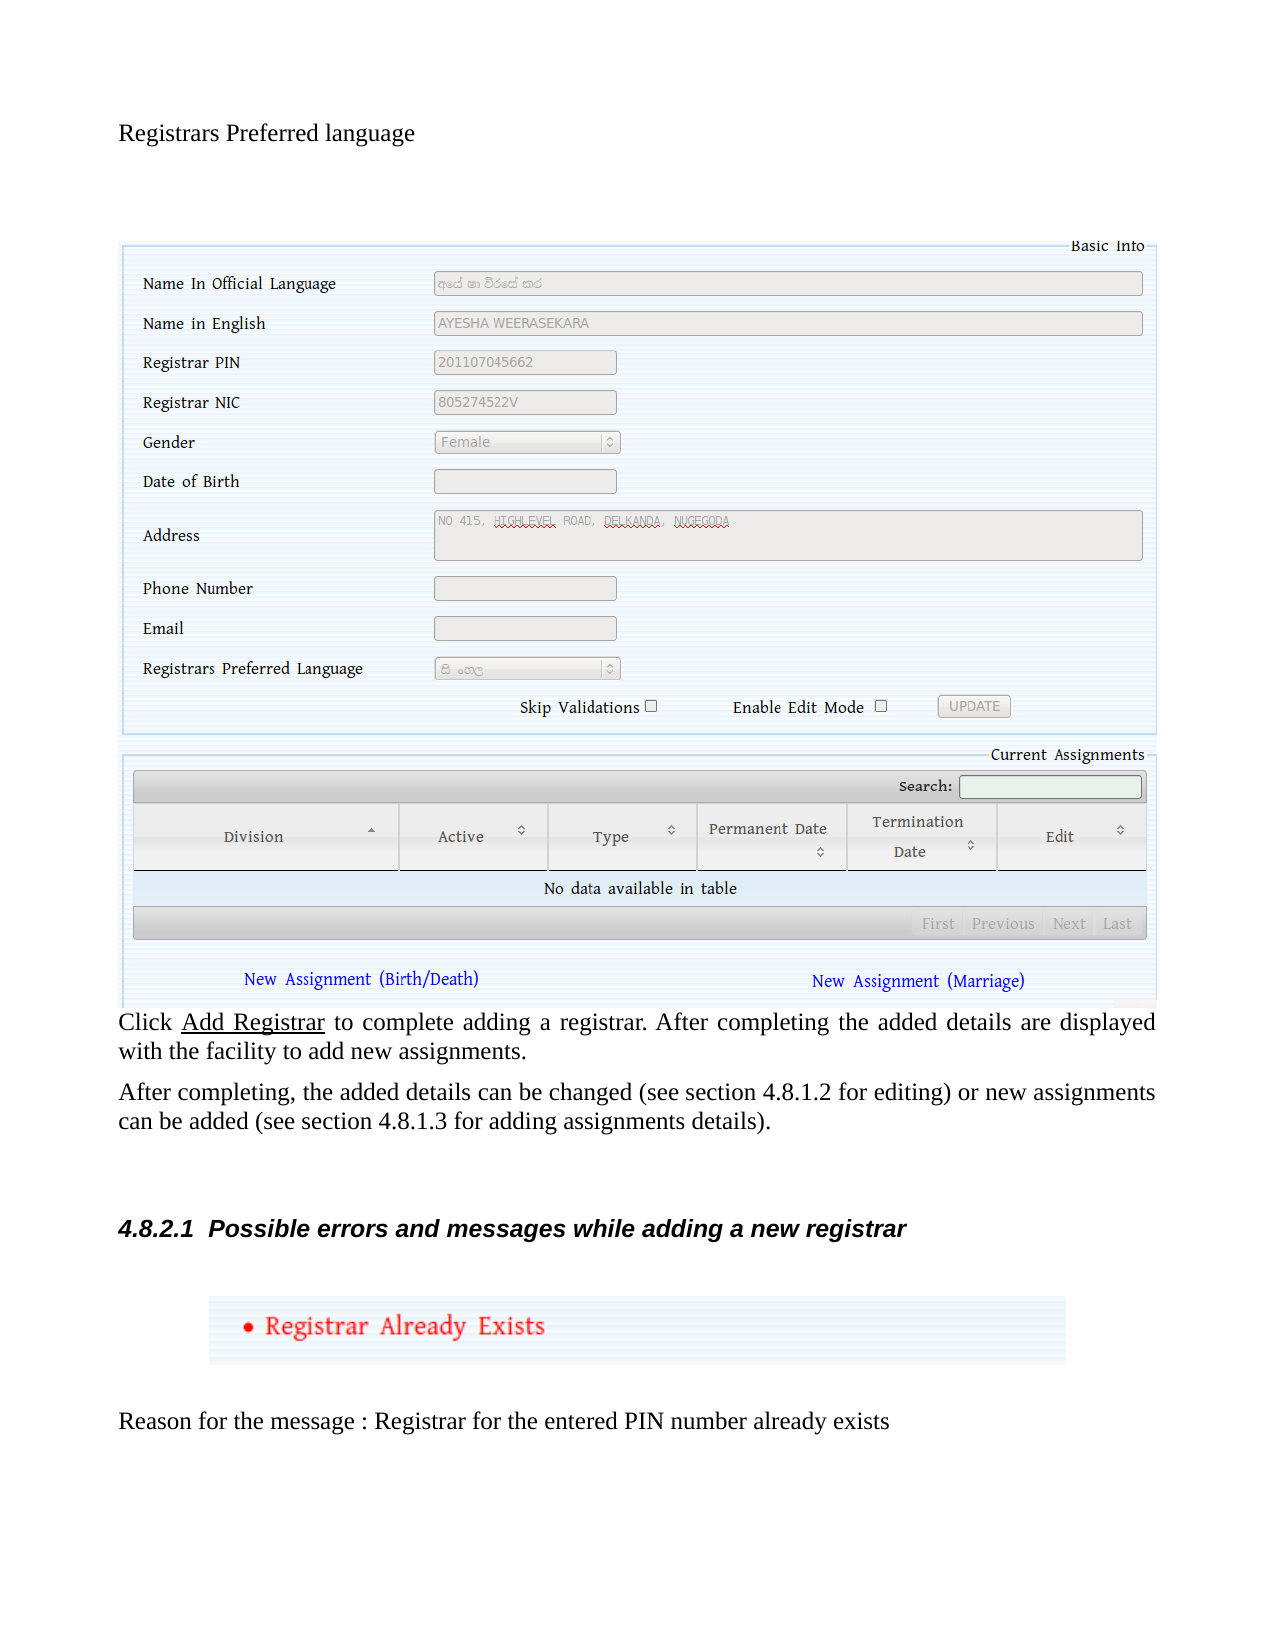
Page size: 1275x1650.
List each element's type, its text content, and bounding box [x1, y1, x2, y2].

text Registrars Preferred language [118, 118, 1157, 147]
subtitle Possible errors and messages while adding a new registrar [118, 1214, 1157, 1242]
text Reason for the message : Registrar for the entered PIN number already exists [118, 1406, 1157, 1435]
picture [208, 1296, 1067, 1365]
picture [118, 241, 1157, 1008]
text After completing, the added details can be changed (see section 4.8.1.2 for editing) or new assignments can be added (see section 4.8.1.3 for adding assignments details). [118, 1077, 1157, 1135]
text Click Add Registrar to complete adding a registrar. After completing the added details are displayed with the facility to add new assignments. [118, 1008, 1157, 1065]
